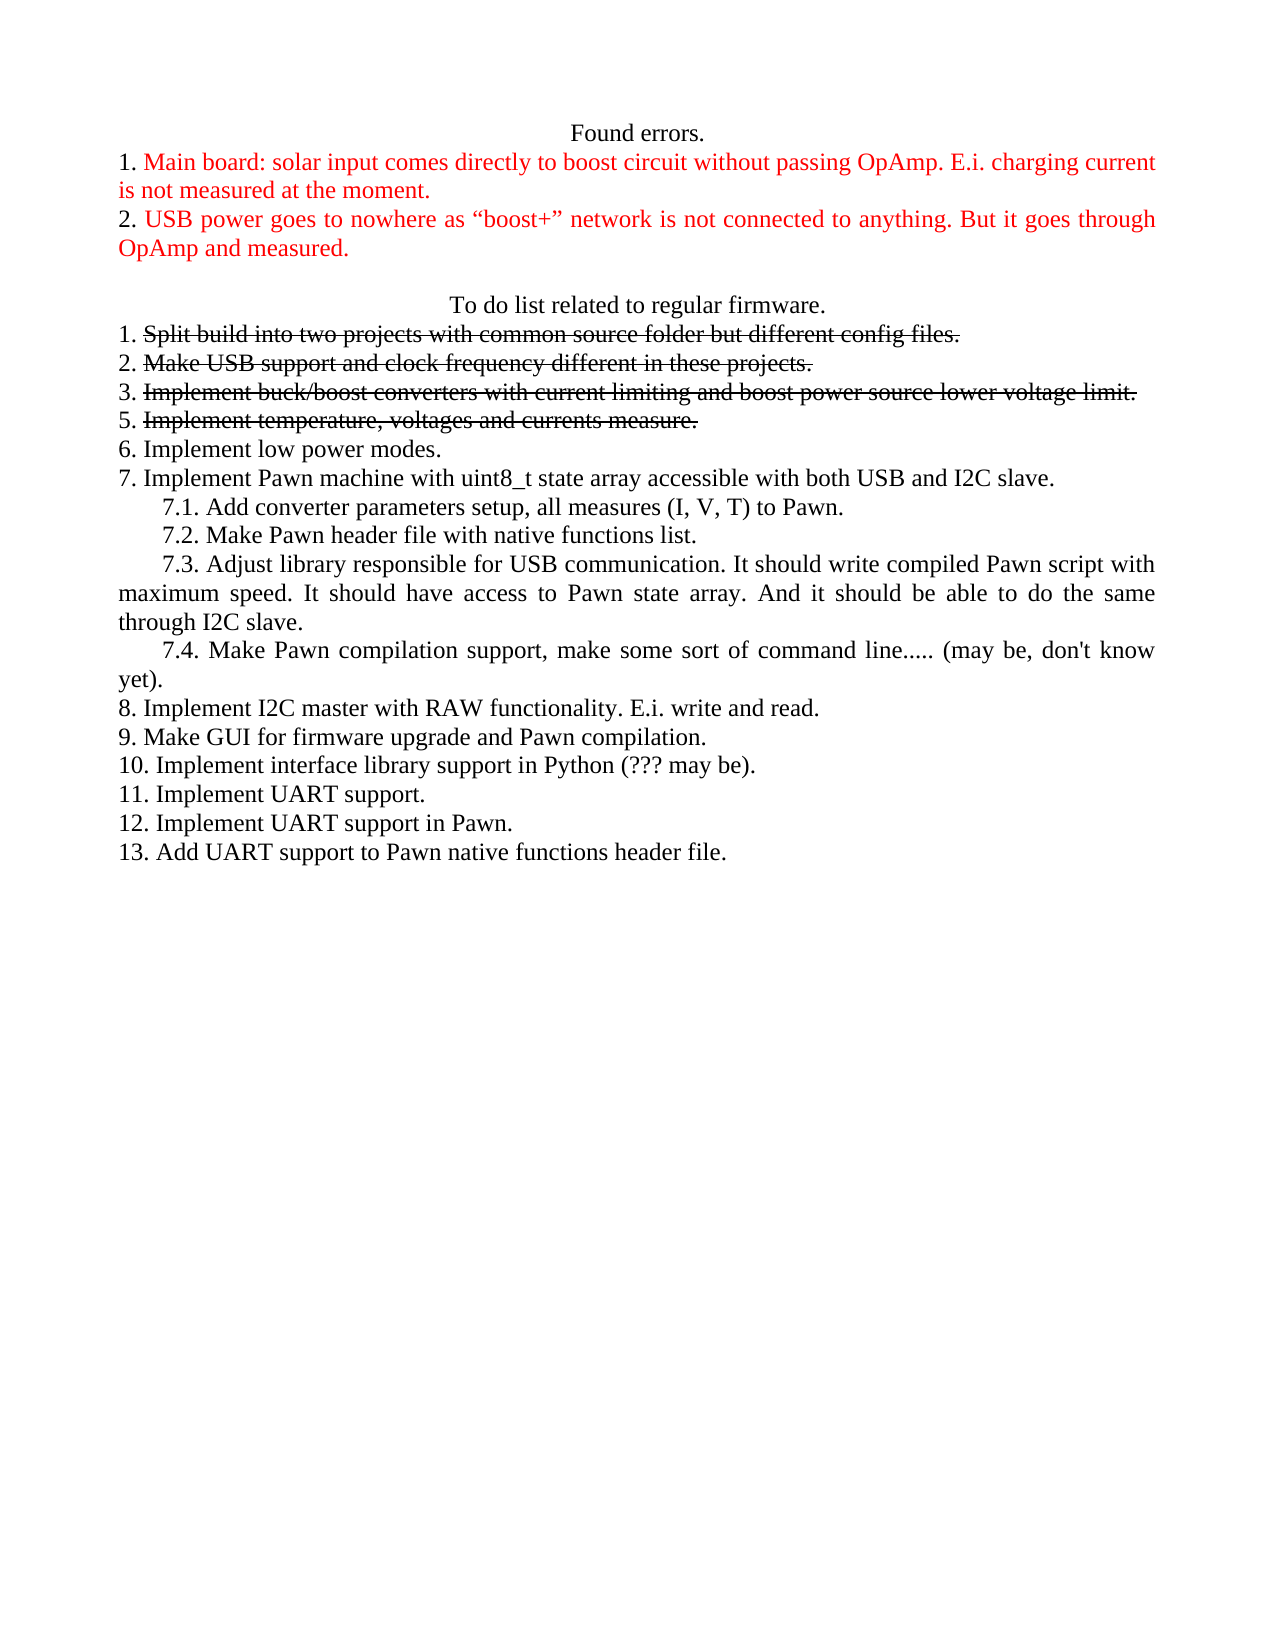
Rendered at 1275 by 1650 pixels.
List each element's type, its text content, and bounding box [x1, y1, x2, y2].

text 1. Main board: solar input comes directly to boost circuit without passing OpAmp. E.i. charging current is not measured at the moment. [118, 147, 1157, 204]
text 11. Implement UART support. [118, 779, 1157, 808]
text 7.1. Add converter parameters setup, all measures (I, V, T) to Pawn. [118, 492, 1157, 521]
text 6. Implement low power modes. [118, 434, 1157, 463]
text 1. Split build into two projects with common source folder but different config files. [118, 319, 1157, 348]
text To do list related to regular firmware. [118, 291, 1157, 319]
text 12. Implement UART support in Pawn. [118, 808, 1157, 837]
text 8. Implement I2C master with RAW functionality. E.i. write and read. [118, 693, 1157, 722]
text 10. Implement interface library support in Python (??? may be). [118, 751, 1157, 779]
text 5. Implement temperature, voltages and currents measure. [118, 406, 1157, 434]
text 3. Implement buck/boost converters with current limiting and boost power source lower voltage limit. [118, 377, 1157, 406]
text 2. USB power goes to nowhere as “boost+” network is not connected to anything. But it goes through OpAmp and measured. [118, 204, 1157, 262]
text 7.3. Adjust library responsible for USB communication. It should write compiled Pawn script with maximum speed. It should have access to Pawn state array. And it should be able to do the same through I2C slave. [118, 549, 1157, 636]
text 13. Add UART support to Pawn native functions header file. [118, 837, 1157, 866]
text 7. Implement Pawn machine with uint8_t state array accessible with both USB and I2C slave. [118, 463, 1157, 492]
text Found errors. [118, 118, 1157, 147]
text 9. Make GUI for firmware upgrade and Pawn compilation. [118, 722, 1157, 751]
text 7.4. Make Pawn compilation support, make some sort of command line..... (may be, don't know yet). [118, 636, 1157, 693]
text 7.2. Make Pawn header file with native functions list. [118, 521, 1157, 549]
text 2. Make USB support and clock frequency different in these projects. [118, 348, 1157, 377]
